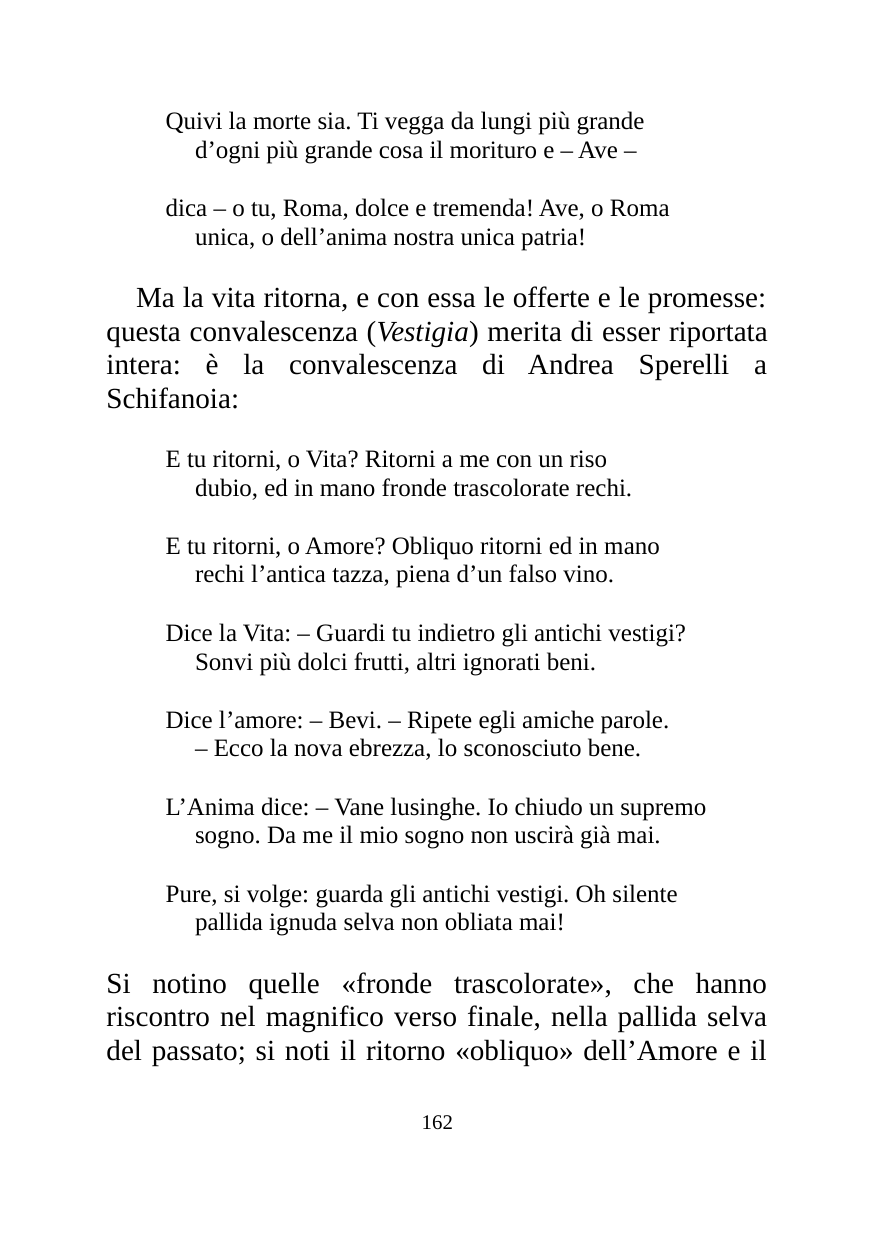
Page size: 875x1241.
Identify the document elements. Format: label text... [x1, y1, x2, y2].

text E tu ritorni, o Vita? Ritorni a me con un riso dubio, ed in mano fronde trascolorate rechi. [165, 444, 768, 501]
text Ma la vita ritorna, e con essa le offerte e le promesse: questa convalescenza (Vestigia) merita di esser riportata intera: è la convalescenza di Andrea Sperelli a Schifanoia: [106, 280, 768, 414]
text Quivi la morte sia. Ti vegga da lungi più grande d’ogni più grande cosa il morituro e – Ave – [165, 106, 768, 164]
text Pure, si volge: guarda gli antichi vestigi. Oh silente pallida ignuda selva non obliata mai! [165, 879, 768, 936]
text L’Anima dice: – Vane lusinghe. Io chiudo un supremo sogno. Da me il mio sogno non uscirà già mai. [165, 792, 768, 849]
text Si notino quelle «fronde trascolorate», che hanno riscontro nel magnifico verso finale, nella pallida selva del passato; si noti il ritorno «obliquo» dell’Amore e il [106, 966, 768, 1066]
text E tu ritorni, o Amore? Obliquo ritorni ed in mano rechi l’antica tazza, piena d’un falso vino. [165, 531, 768, 588]
text Dice la Vita: – Guardi tu indietro gli antichi vestigi? Sonvi più dolci frutti, altri ignorati beni. [165, 618, 768, 675]
text dica – o tu, Roma, dolce e tremenda! Ave, o Roma unica, o dell’anima nostra unica patria! [165, 193, 768, 251]
text Dice l’amore: – Bevi. – Ripete egli amiche parole. – Ecco la nova ebrezza, lo sconosciuto bene. [165, 705, 768, 762]
